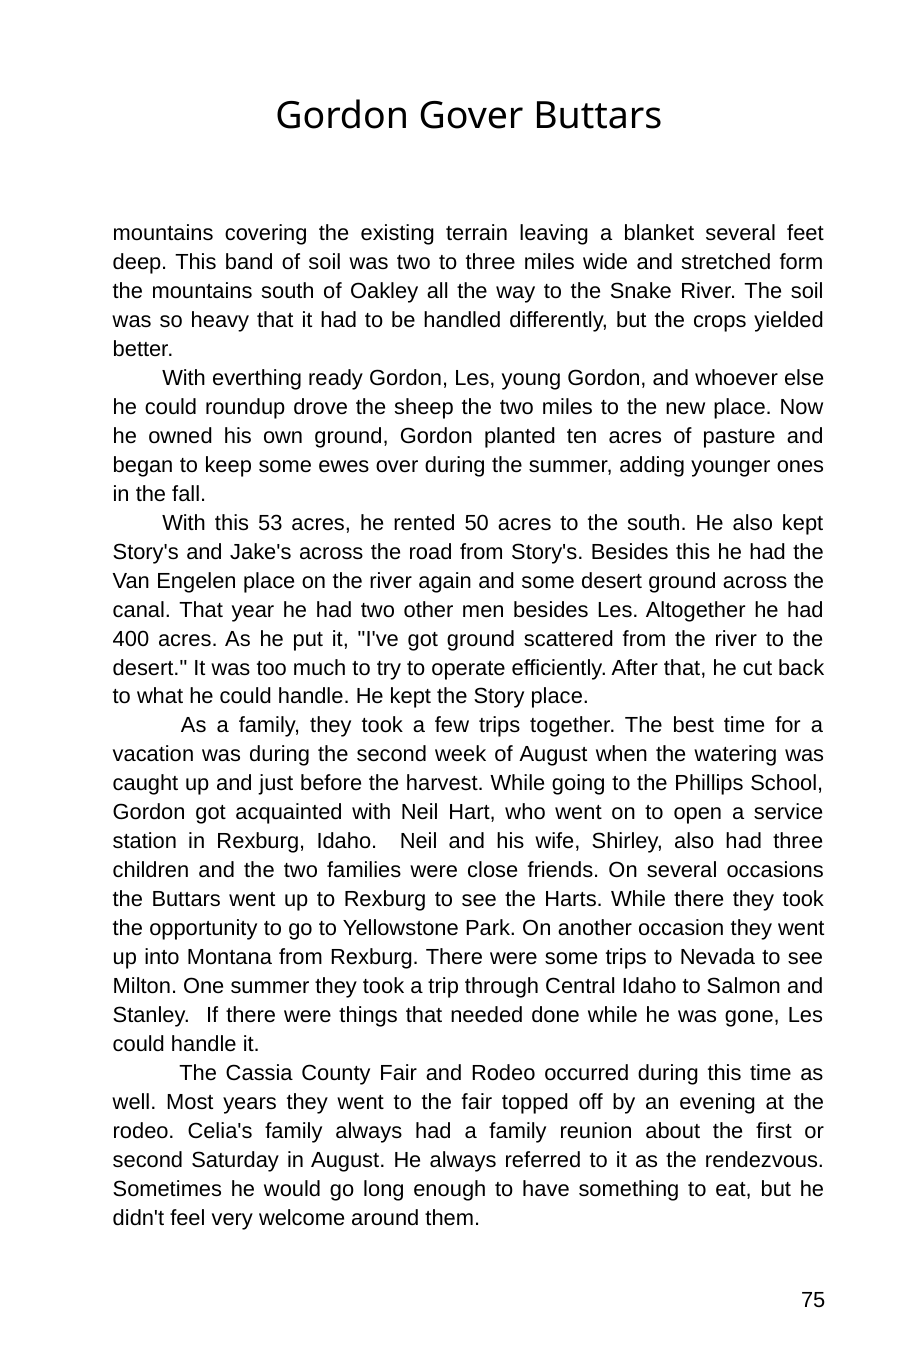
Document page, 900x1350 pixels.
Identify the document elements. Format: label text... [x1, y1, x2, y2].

text With everthing ready Gordon, Les, young Gordon, and whoever else he could roundup drove the sheep the two miles to the new place. Now he owned his own ground, Gordon planted ten acres of pasture and began to keep some ewes over during the summer, adding younger ones in the fall. [112, 365, 825, 506]
text As a family, they took a few trips together. The best time for a vacation was during the second week of August when the watering was caught up and just before the harvest. While going to the Phillips School, Gordon got acquainted with Neil Hart, who went on to open a service station in Rexburg, Idaho. Neil and his wife, Shirley, also had three children and the two families were close friends. On several occasions the Buttars went up to Rexburg to see the Harts. While there they took the opportunity to go to Yellowstone Park. On another occasion they went up into Montana from Rexburg. There were some trips to Nevada to see Milton. One summer they took a trip through Central Idaho to Salmon and Stanley. If there were things that needed done while he was gone, Les could handle it. [112, 712, 825, 1056]
text With this 53 acres, he rented 50 acres to the south. He also kept Story's and Jake's across the road from Story's. Besides this he had the Van Engelen place on the river again and some desert ground across the canal. That year he had two other men besides Les. Altogether he had 400 acres. As he put it, "I've got ground scattered from the river to the desert." It was too much to try to operate efficiently. After that, he cut back to what he could handle. He kept the Story place. [112, 510, 825, 709]
text mountains covering the existing terrain leaving a blanket several feet deep. This band of soil was two to three miles wide and stretched form the mountains south of Oakley all the way to the Snake River. The soil was so heavy that it had to be handled differently, but the crops yielded better. [112, 220, 825, 361]
text The Cassia County Fair and Rodeo occurred during this time as well. Most years they went to the fair topped off by an evening at the rodeo. Celia's family always had a family reunion about the first or second Saturday in August. He always referred to it as the rendezvous. Sometimes he would go long enough to have something to eat, but he didn't feel very welcome around them. [112, 1060, 825, 1230]
